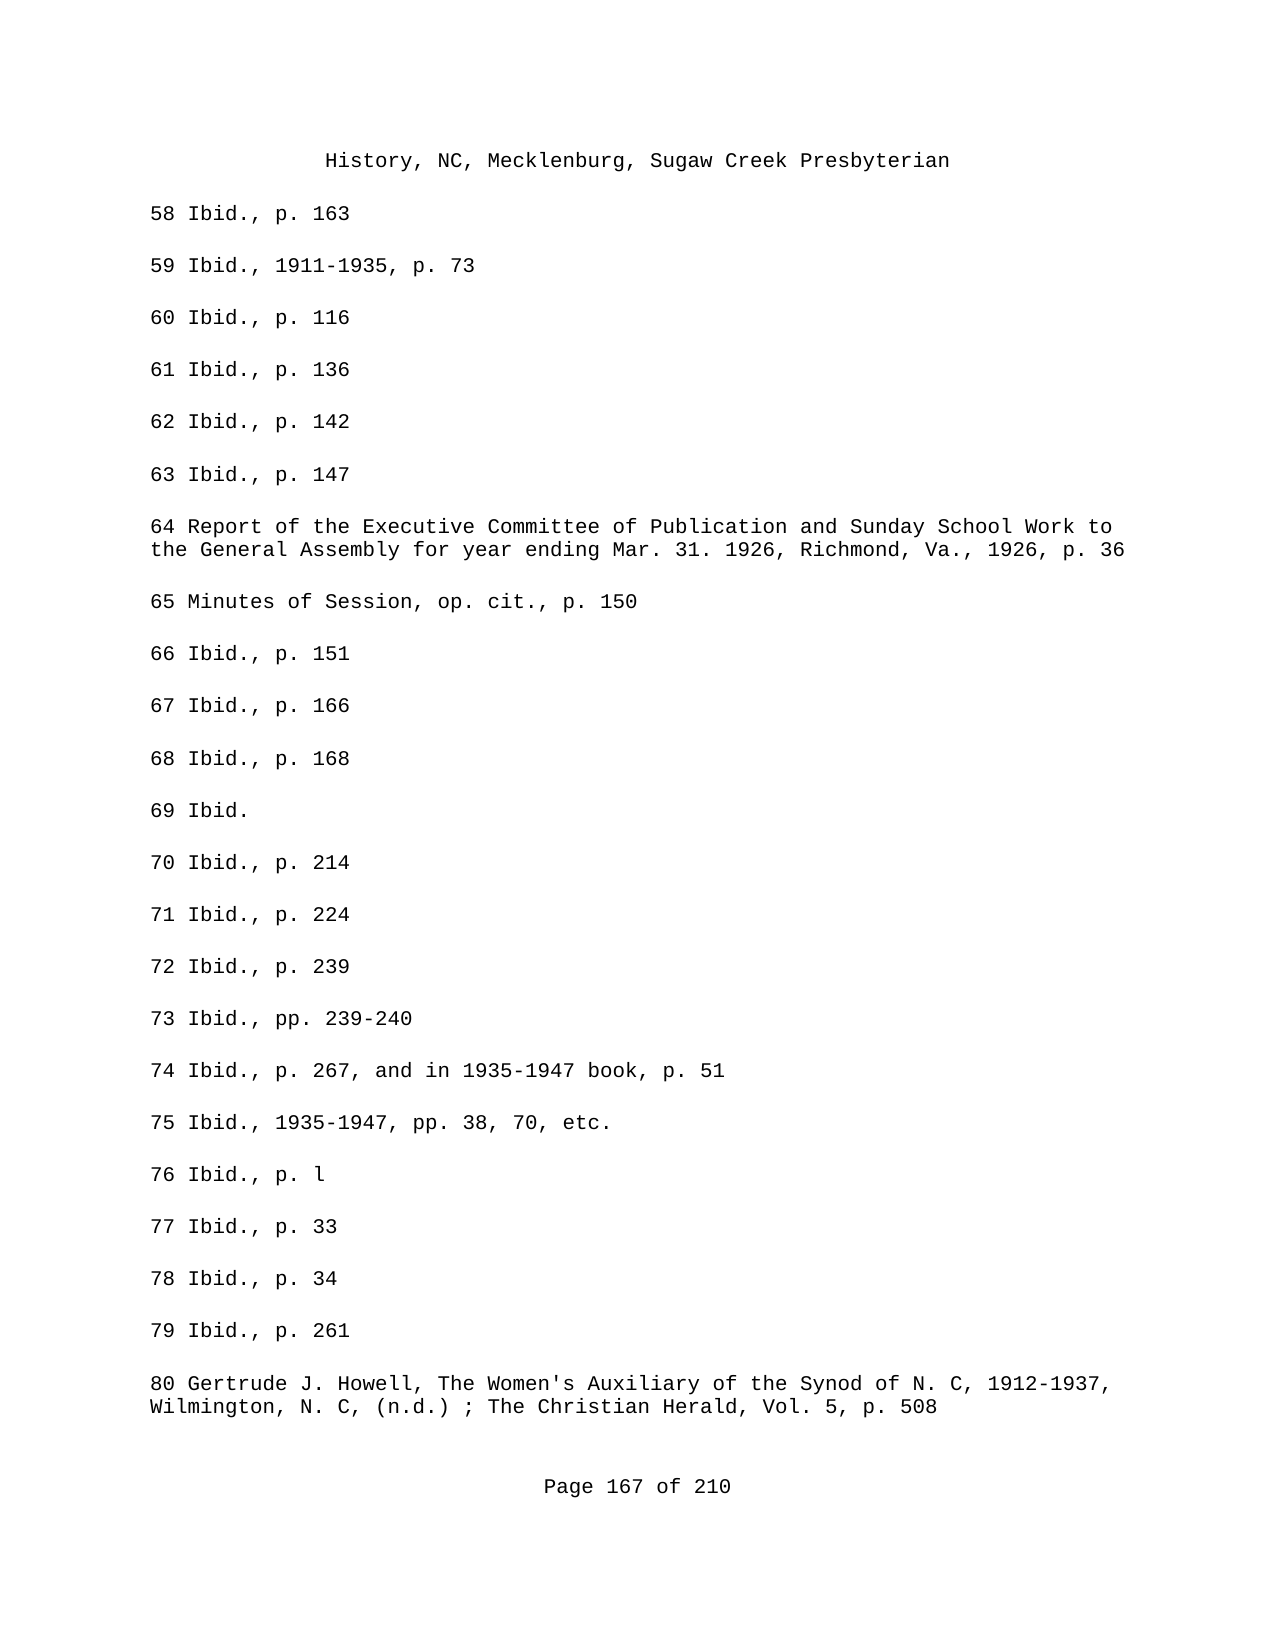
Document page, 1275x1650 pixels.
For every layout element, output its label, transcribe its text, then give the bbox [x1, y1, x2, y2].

text 70 Ibid., p. 214 [150, 852, 1125, 875]
text 62 Ibid., p. 142 [150, 411, 1125, 435]
text 80 Gertrude J. Howell, The Women's Auxiliary of the Synod of N. C, 1912-1937, Wilmington, N. C, (n.d.) ; The Christian Herald, Vol. 5, p. 508 [150, 1373, 1125, 1420]
text 59 Ibid., 1911-1935, p. 73 [150, 255, 1125, 279]
text 76 Ibid., p. l [150, 1164, 1125, 1188]
text 61 Ibid., p. 136 [150, 359, 1125, 383]
text 74 Ibid., p. 267, and in 1935-1947 book, p. 51 [150, 1060, 1125, 1084]
text 66 Ibid., p. 151 [150, 643, 1125, 667]
text 72 Ibid., p. 239 [150, 956, 1125, 979]
text 71 Ibid., p. 224 [150, 904, 1125, 927]
text 68 Ibid., p. 168 [150, 748, 1125, 771]
text 67 Ibid., p. 166 [150, 696, 1125, 719]
text 63 Ibid., p. 147 [150, 463, 1125, 487]
text 64 Report of the Executive Committee of Publication and Sunday School Work to the General Assembly for year ending Mar. 31. 1926, Richmond, Va., 1926, p. 36 [150, 516, 1125, 563]
text 73 Ibid., pp. 239-240 [150, 1008, 1125, 1032]
text 77 Ibid., p. 33 [150, 1216, 1125, 1240]
text 75 Ibid., 1935-1947, pp. 38, 70, etc. [150, 1112, 1125, 1136]
text 65 Minutes of Session, op. cit., p. 150 [150, 591, 1125, 615]
text 78 Ibid., p. 34 [150, 1268, 1125, 1292]
text 69 Ibid. [150, 800, 1125, 823]
text 60 Ibid., p. 116 [150, 307, 1125, 331]
text 79 Ibid., p. 261 [150, 1321, 1125, 1344]
text 58 Ibid., p. 163 [150, 203, 1125, 227]
